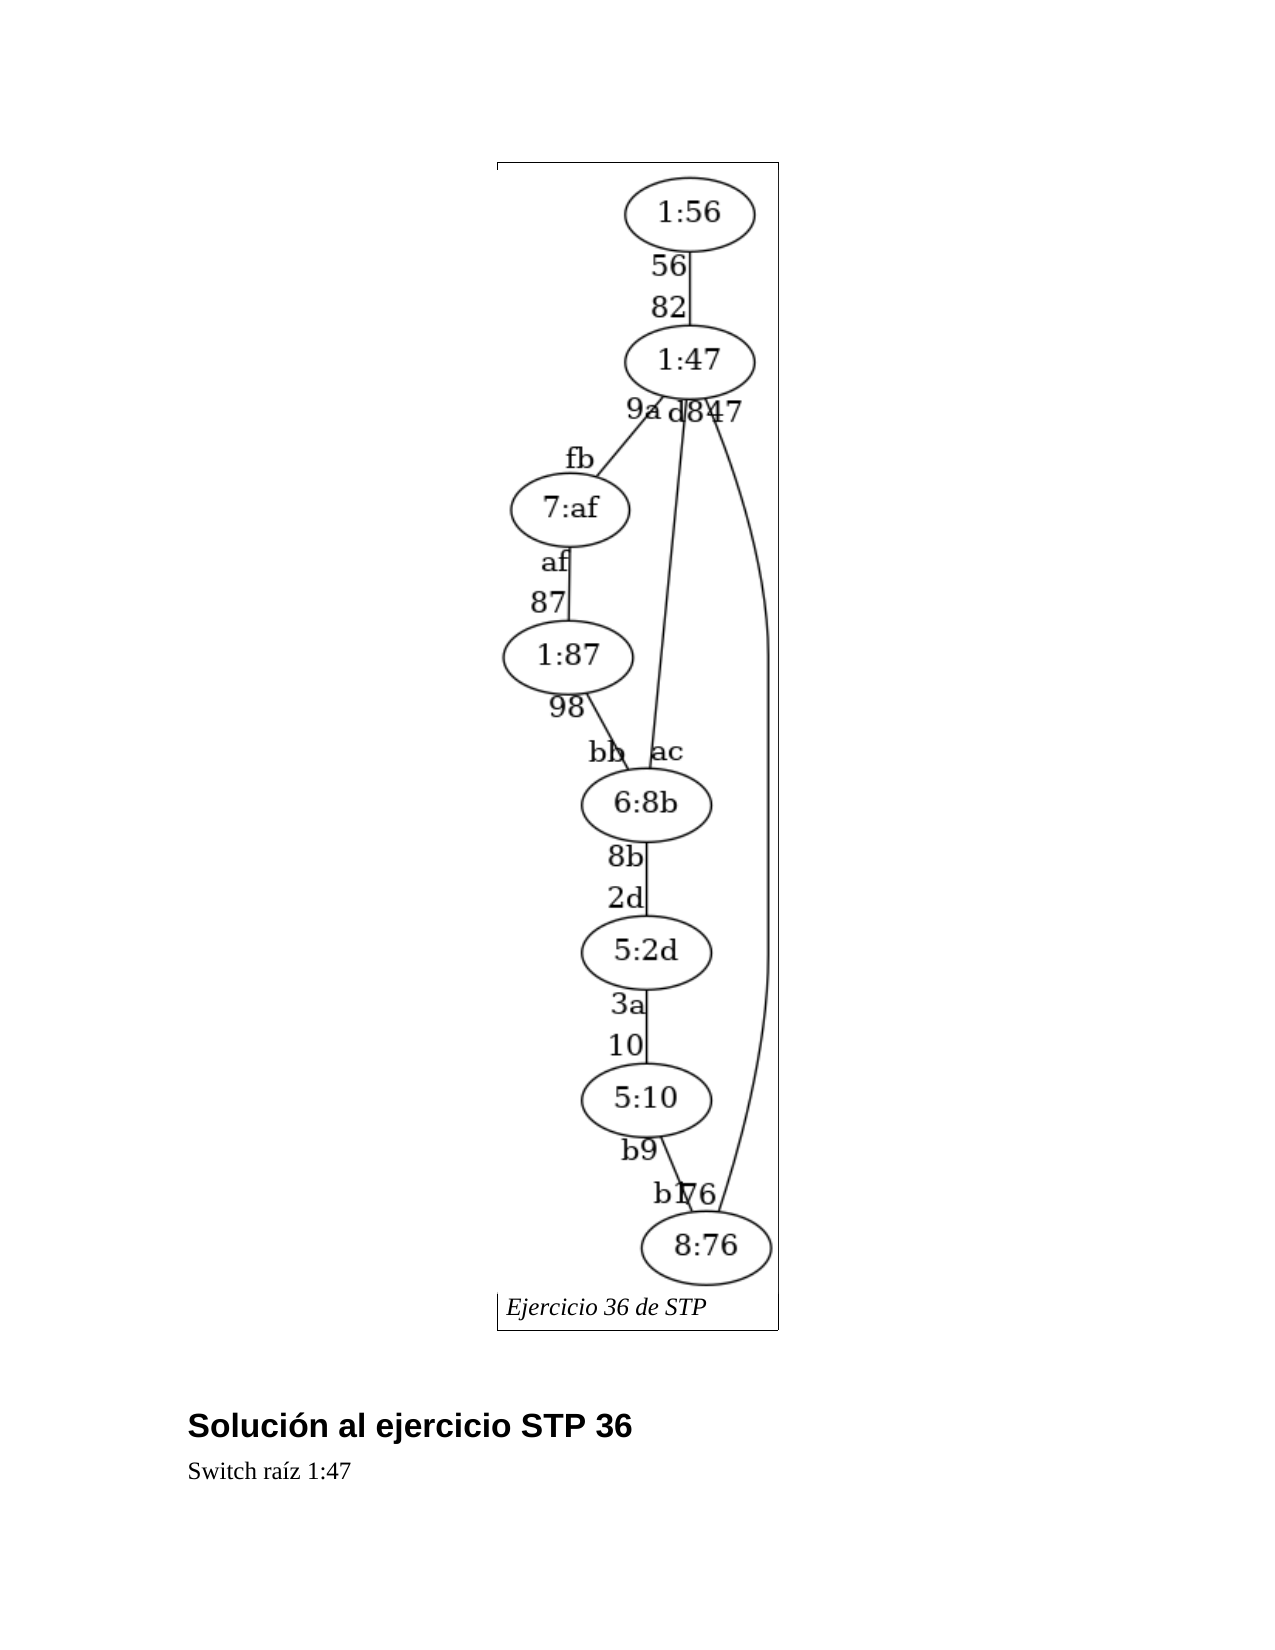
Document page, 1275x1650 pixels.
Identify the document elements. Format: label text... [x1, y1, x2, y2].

text Switch raíz 1:47 [187, 1457, 1087, 1485]
picture [497, 170, 779, 1294]
subtitle Solución al ejercicio STP 36 [187, 1407, 1087, 1445]
text Ejercicio 36 de STP [506, 1294, 769, 1321]
